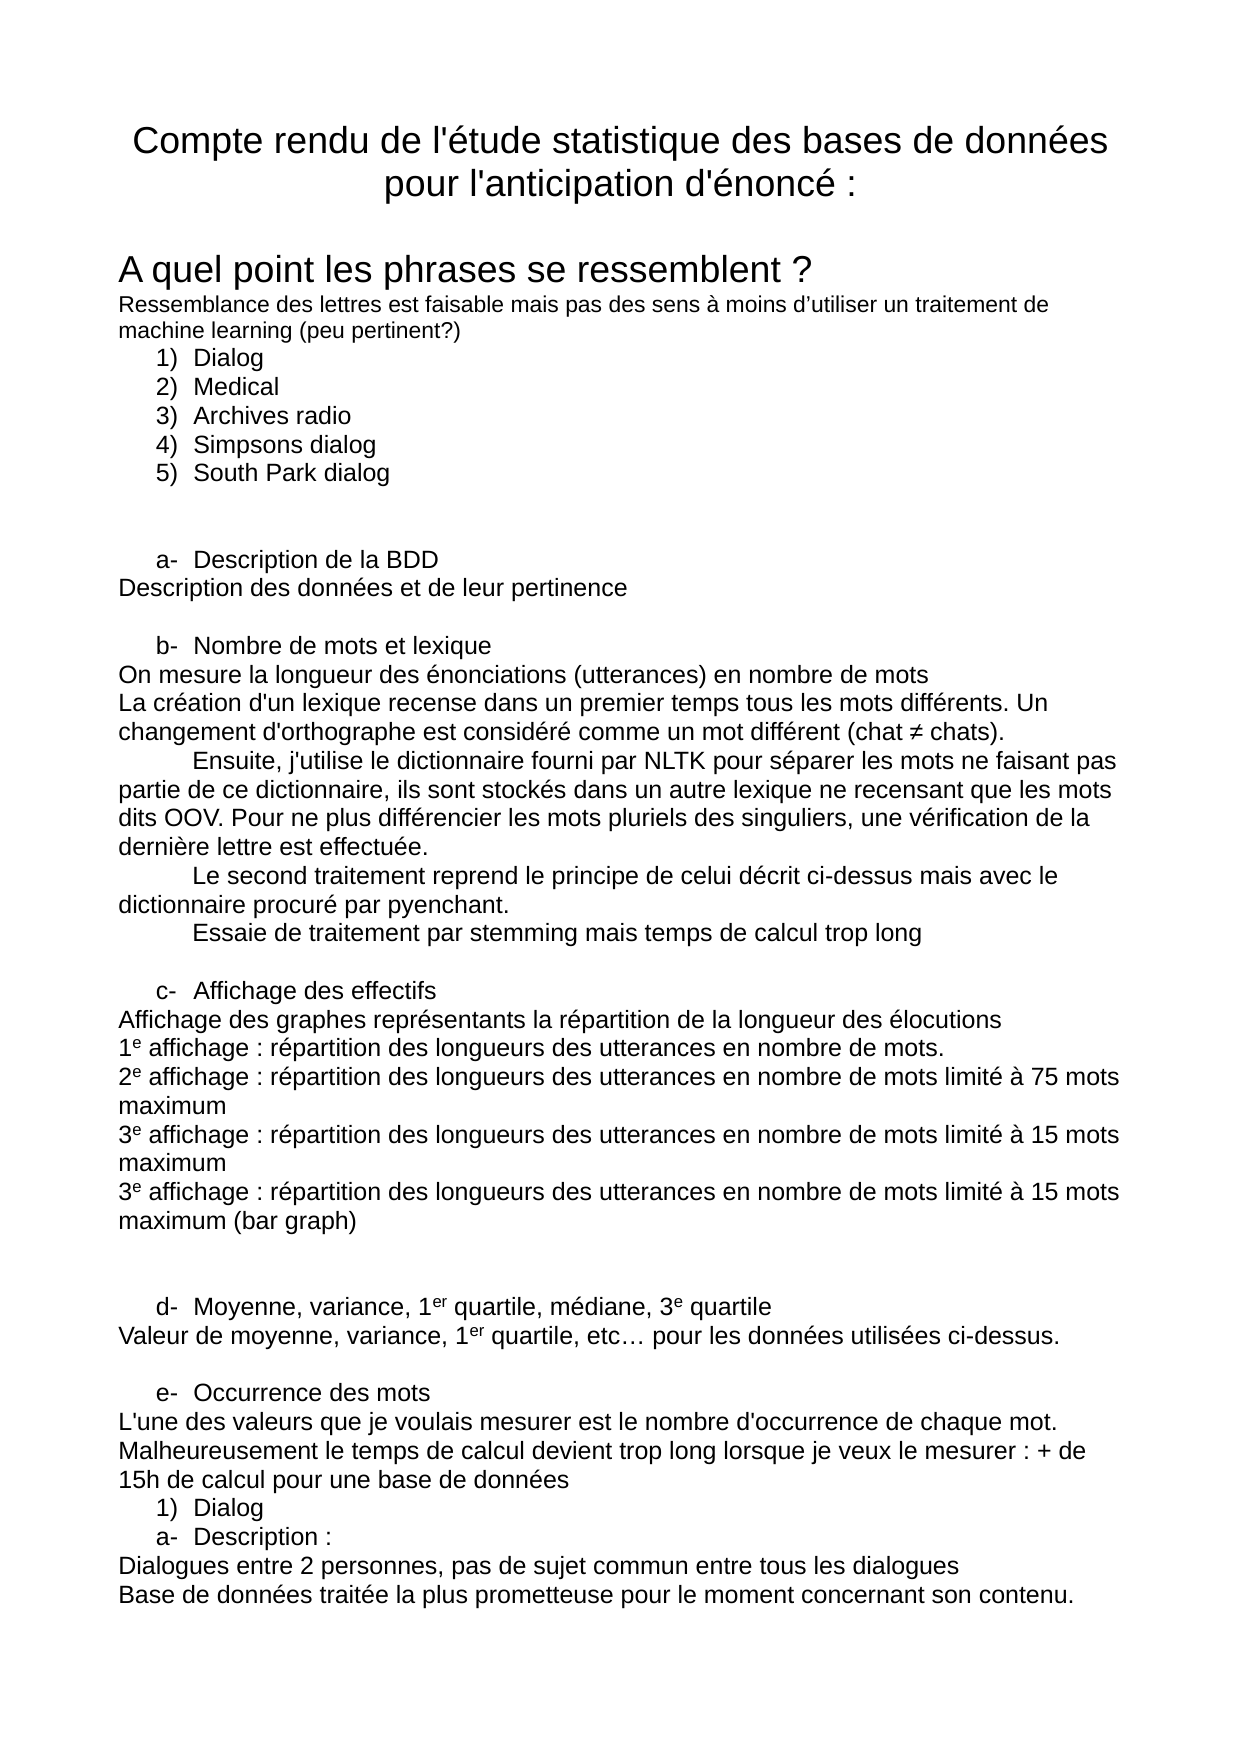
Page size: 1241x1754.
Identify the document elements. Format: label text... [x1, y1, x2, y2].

text Ensuite, j'utilise le dictionnaire fourni par NLTK pour séparer les mots ne faisant pas partie de ce dictionnaire, ils sont stockés dans un autre lexique ne recensant que les mots dits OOV. Pour ne plus différencier les mots pluriels des singuliers, une vérification de la dernière lettre est effectuée. [118, 746, 1122, 861]
list Simpsons dialog [156, 429, 1122, 458]
list Dialog [156, 1493, 1122, 1522]
text Valeur de moyenne, variance, 1er quartile, etc… pour les données utilisées ci-dessus. [118, 1321, 1122, 1349]
text 3e affichage : répartition des longueurs des utterances en nombre de mots limité à 15 mots maximum (bar graph) [118, 1177, 1122, 1234]
text 1e affichage : répartition des longueurs des utterances en nombre de mots. [118, 1033, 1122, 1062]
list Occurrence des mots [156, 1378, 1122, 1407]
list Medical [156, 372, 1122, 401]
text Essaie de traitement par stemming mais temps de calcul trop long [118, 918, 1122, 947]
text Affichage des graphes représentants la répartition de la longueur des élocutions [118, 1004, 1122, 1033]
text Base de données traitée la plus prometteuse pour le moment concernant son contenu. [118, 1579, 1122, 1608]
text Ressemblance des lettres est faisable mais pas des sens à moins d’utiliser un traitement de machine learning (peu pertinent?) [118, 291, 1122, 343]
list South Park dialog [156, 458, 1122, 487]
text Dialogues entre 2 personnes, pas de sujet commun entre tous les dialogues [118, 1551, 1122, 1579]
list Description de la BDD [156, 544, 1122, 573]
list Nombre de mots et lexique [156, 631, 1122, 659]
list Moyenne, variance, 1er quartile, médiane, 3e quartile [156, 1292, 1122, 1321]
text L'une des valeurs que je voulais mesurer est le nombre d'occurrence de chaque mot. Malheureusement le temps de calcul devient trop long lorsque je veux le mesurer : + de 15h de calcul pour une base de données [118, 1407, 1122, 1493]
text Description des données et de leur pertinence [118, 573, 1122, 602]
list Dialog [156, 343, 1122, 372]
list Affichage des effectifs [156, 976, 1122, 1004]
text A quel point les phrases se ressemblent ? [118, 247, 1122, 291]
text La création d'un lexique recense dans un premier temps tous les mots différents. Un changement d'orthographe est considéré comme un mot différent (chat ≠ chats). [118, 688, 1122, 746]
text 2e affichage : répartition des longueurs des utterances en nombre de mots limité à 75 mots maximum [118, 1062, 1122, 1119]
list Description : [156, 1522, 1122, 1551]
text On mesure la longueur des énonciations (utterances) en nombre de mots [118, 659, 1122, 688]
text 3e affichage : répartition des longueurs des utterances en nombre de mots limité à 15 mots maximum [118, 1119, 1122, 1177]
text Compte rendu de l'étude statistique des bases de données pour l'anticipation d'énoncé : [118, 118, 1122, 204]
list Archives radio [156, 401, 1122, 429]
text Le second traitement reprend le principe de celui décrit ci-dessus mais avec le dictionnaire procuré par pyenchant. [118, 861, 1122, 918]
